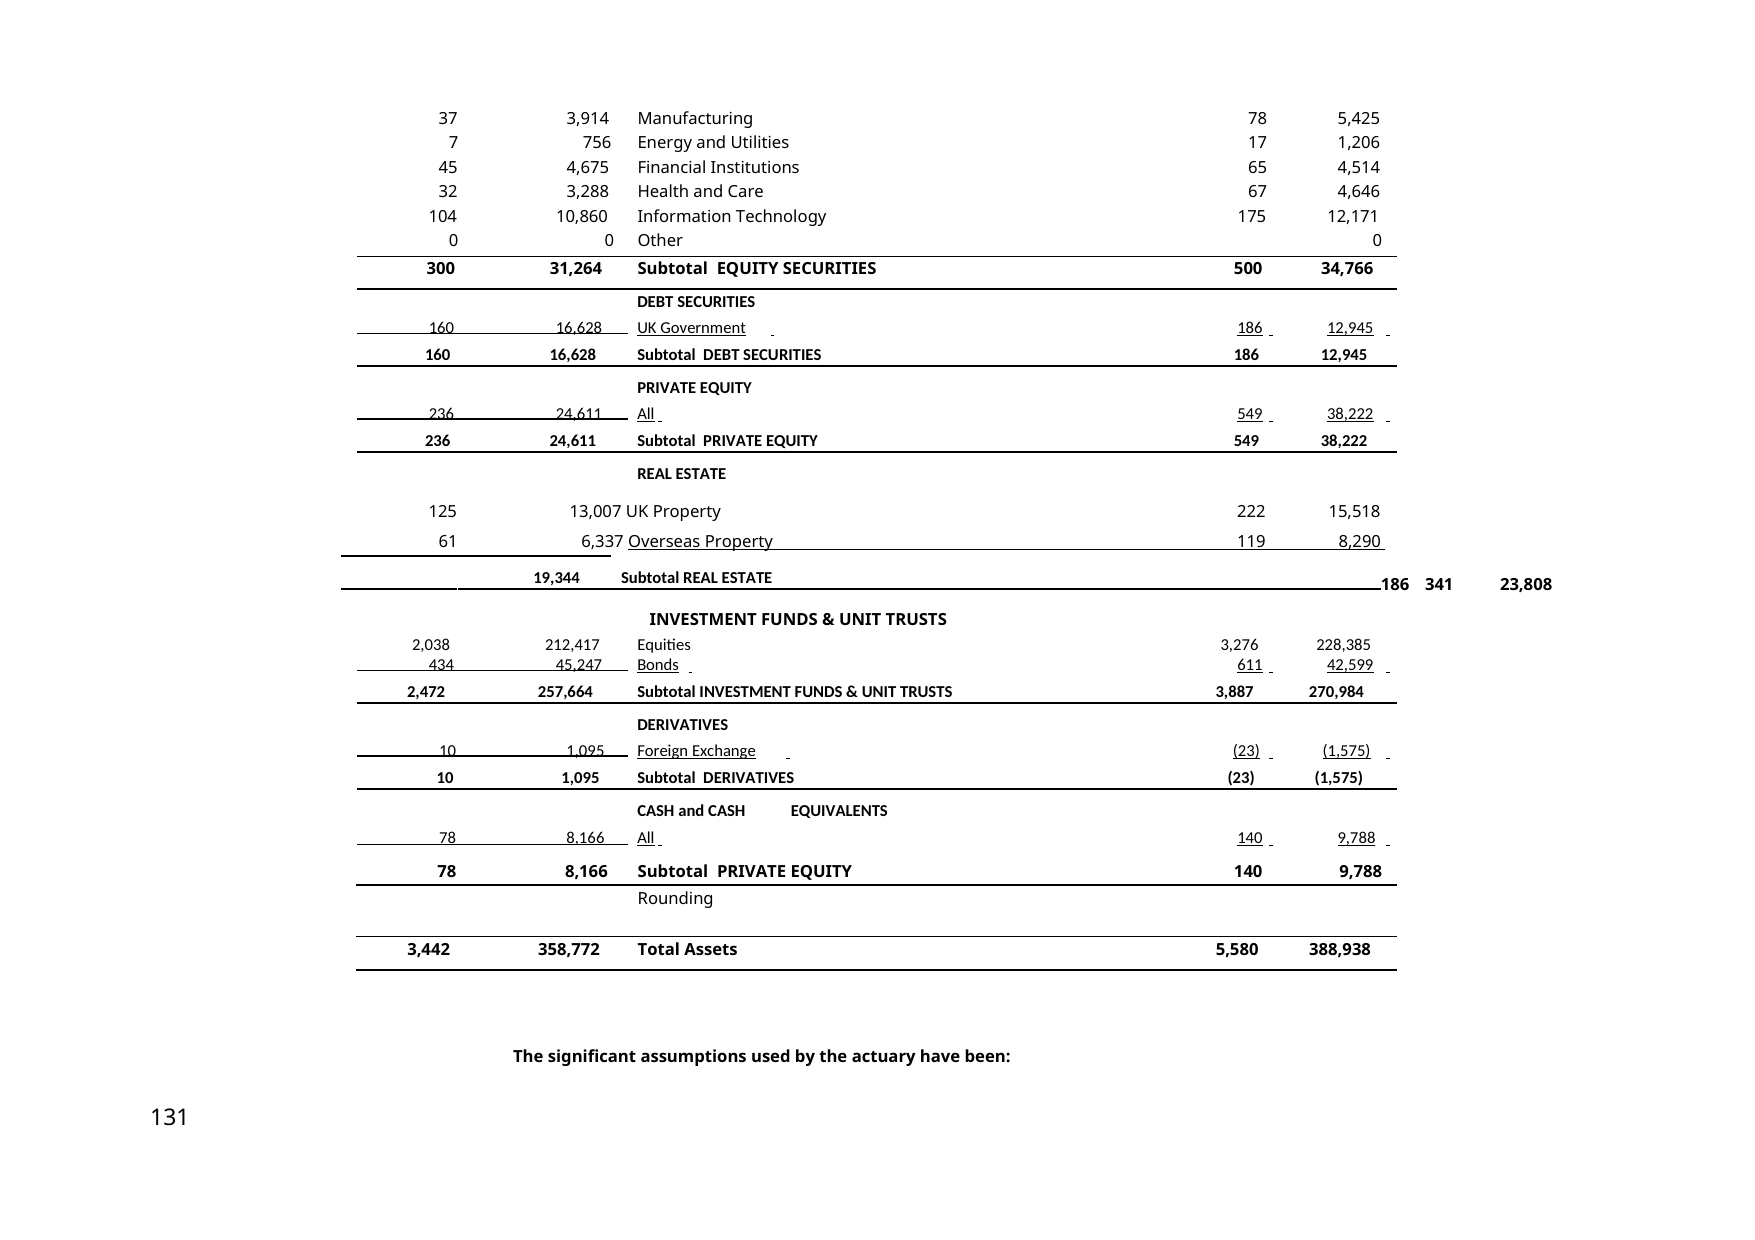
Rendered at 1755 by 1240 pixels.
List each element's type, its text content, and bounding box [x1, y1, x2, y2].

table_cell 4,514 [1321, 155, 1397, 180]
table_cell Information Technology [637, 204, 1234, 229]
table_cell 500 [1234, 257, 1321, 288]
table_cell 31,264 [550, 257, 637, 288]
table_cell Total Assets [638, 937, 1216, 969]
table_cell 0 [357, 229, 549, 256]
table_cell 4,646 [1321, 180, 1397, 204]
table_cell Energy and Utilities [637, 131, 1234, 155]
table_cell Subtotal EQUITY SECURITIES [637, 257, 1234, 288]
table_cell 388,938 [1309, 937, 1397, 969]
table_cell 65 [1234, 155, 1321, 180]
table_cell [1234, 229, 1321, 256]
text The significant assumptions used by the actuary have been: [150, 1041, 1616, 1069]
table_cell 300 [357, 257, 549, 288]
table_cell 78 [1234, 106, 1321, 131]
table_cell Financial Institutions [637, 155, 1234, 180]
table_cell 5,580 [1216, 937, 1309, 969]
table_cell 37 [357, 106, 549, 131]
table_header 78 [356, 860, 538, 884]
text INVESTMENT FUNDS & UNIT TRUSTS [150, 603, 1616, 631]
table_cell 104 [357, 204, 549, 229]
table_cell 45 [357, 155, 549, 180]
table_cell Other [637, 229, 1234, 256]
table_cell [1309, 886, 1397, 936]
text 61 6,337 Overseas Property 119 8,290 [150, 525, 1616, 553]
table_cell 67 [1234, 180, 1321, 204]
table_cell 5,425 [1321, 106, 1397, 131]
table_cell Rounding [638, 886, 1216, 936]
table_cell 0 [550, 229, 637, 256]
table_cell Manufacturing [637, 106, 1234, 131]
table_cell 10,860 [550, 204, 637, 229]
table_cell Health and Care [637, 180, 1234, 204]
table_cell 756 [550, 131, 637, 155]
table_cell 358,772 [538, 937, 637, 969]
table_cell 4,675 [550, 155, 637, 180]
text 125 13,007 UK Property 222 15,518 [150, 496, 1616, 523]
table_header 140 [1216, 860, 1309, 884]
table_cell 3,288 [550, 180, 637, 204]
table_cell 3,442 [356, 937, 538, 969]
table_header 9,788 [1309, 860, 1397, 884]
table_header 8,166 [538, 860, 637, 884]
text 186 341 23,808 [150, 555, 1616, 596]
table_cell 175 [1234, 204, 1321, 229]
table_cell 7 [357, 131, 549, 155]
table_cell 32 [357, 180, 549, 204]
table_cell [1216, 886, 1309, 936]
table_header Subtotal PRIVATE EQUITY [638, 860, 1216, 884]
table_cell 34,766 [1321, 257, 1397, 288]
table_cell 12,171 [1321, 204, 1397, 229]
table_cell 0 [1321, 229, 1397, 256]
table_cell 1,206 [1321, 131, 1397, 155]
table_cell 3,914 [550, 106, 637, 131]
table_cell [356, 886, 538, 936]
table_cell 17 [1234, 131, 1321, 155]
table_cell [538, 886, 637, 936]
